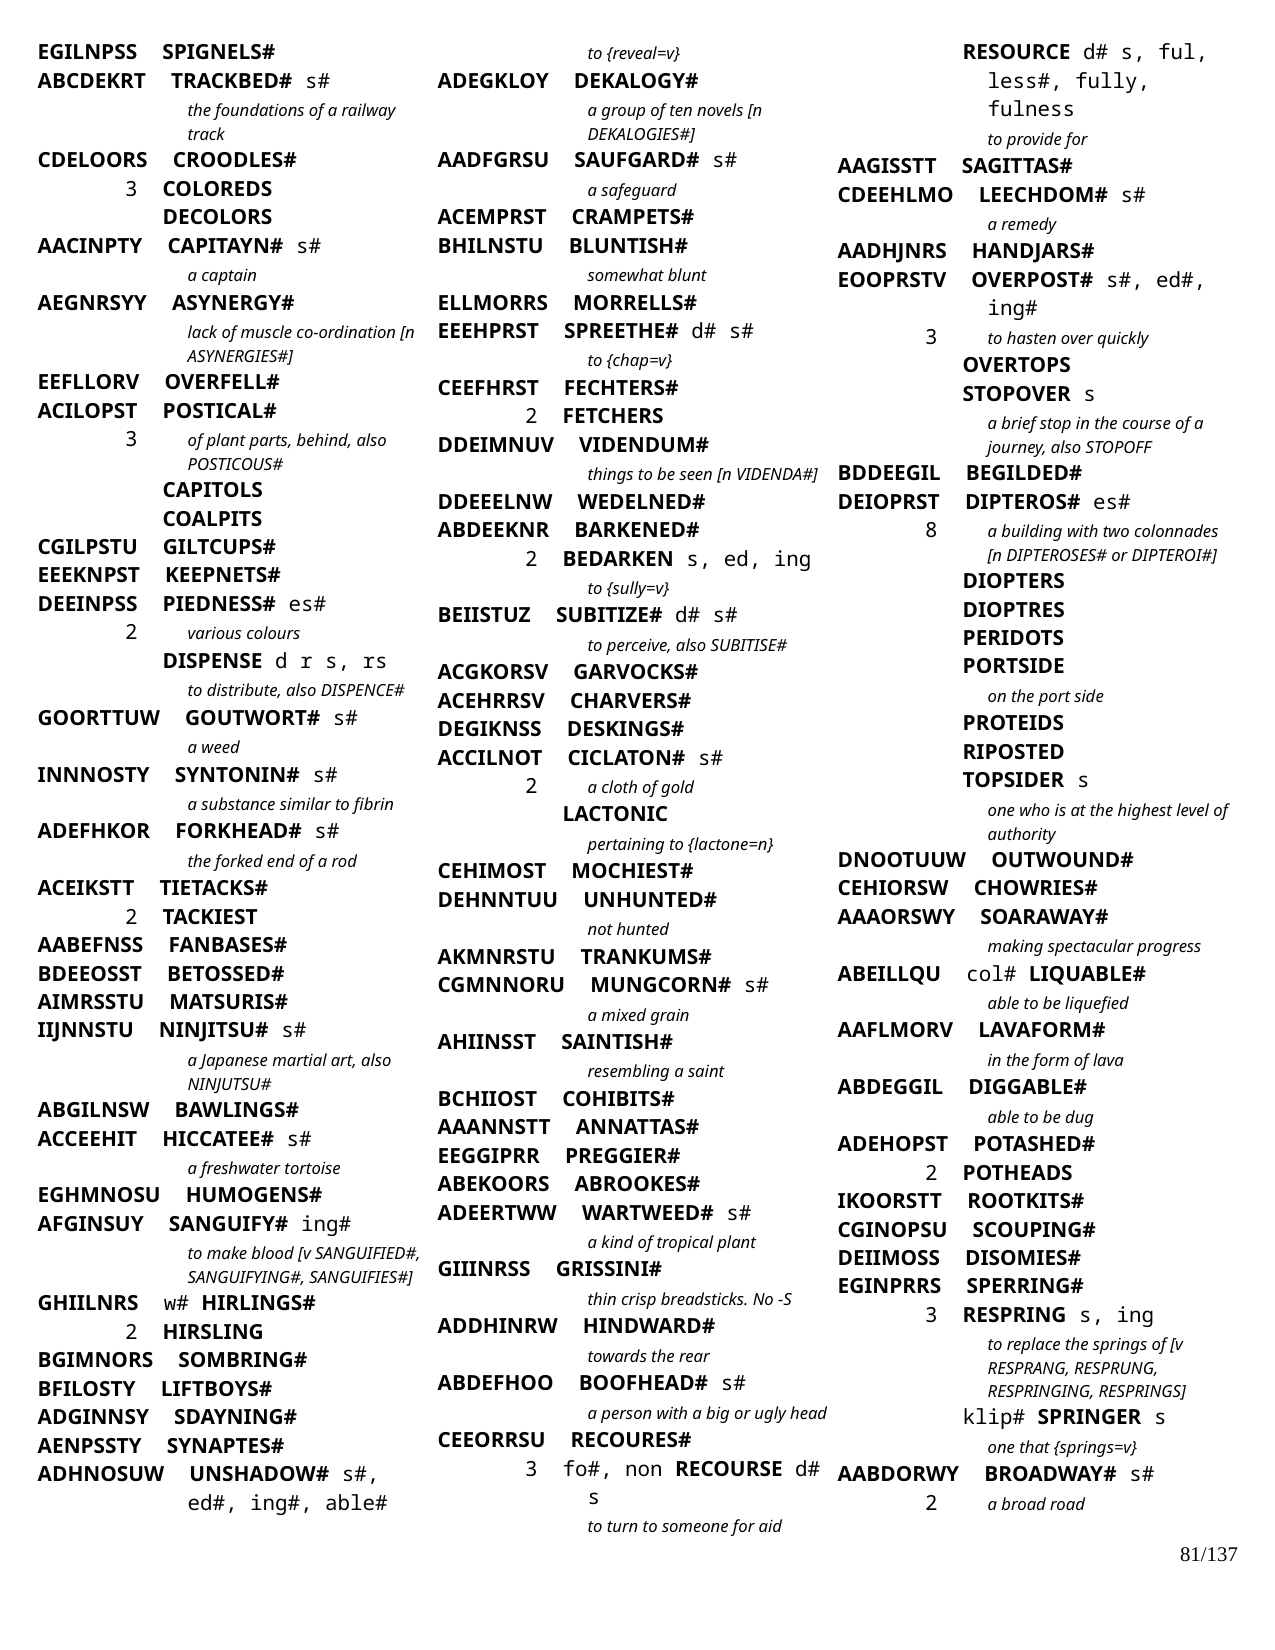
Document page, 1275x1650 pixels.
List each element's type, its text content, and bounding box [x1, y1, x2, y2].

text 3 fo#, non RECOURSE d# s [437, 1454, 837, 1511]
text in the form of lava [837, 1044, 1237, 1072]
text ACCILNOT CICLATON# s# [437, 743, 837, 771]
text ACCEEHIT HICCATEE# s# [37, 1124, 437, 1152]
text CGILPSTU GILTCUPS# [37, 532, 437, 561]
text 2 FETCHERS [437, 401, 837, 430]
text DECOLORS [37, 202, 437, 231]
text 2 a broad road [837, 1488, 1237, 1516]
text EGILNPSS SPIGNELS# [37, 37, 437, 66]
text AAFLMORV LAVAFORM# [837, 1016, 1237, 1044]
text GHIILNRS w# HIRLINGS# [37, 1288, 437, 1317]
text a substance similar to fibrin [37, 788, 437, 817]
text IIJNNSTU NINJITSU# s# [37, 1016, 437, 1044]
text ABDEEKNR BARKENED# [437, 515, 837, 544]
text things to be seen [n VIDENDA#] [437, 458, 837, 487]
text a brief stop in the course of a journey, also STOPOFF [837, 407, 1237, 458]
text a kind of tropical plant [437, 1226, 837, 1254]
text klip# SPRINGER s [837, 1402, 1237, 1431]
text CEEFHRST FECHTERS# [437, 373, 837, 401]
text 2 various colours [37, 617, 437, 646]
text somewhat blunt [437, 259, 837, 288]
text to make blood [v SANGUIFIED#, SANGUIFYING#, SANGUIFIES#] [37, 1237, 437, 1288]
text a Japanese martial art, also NINJUTSU# [37, 1044, 437, 1095]
text ABEKOORS ABROOKES# [437, 1169, 837, 1198]
text CAPITOLS [37, 475, 437, 504]
text AKMNRSTU TRANKUMS# [437, 942, 837, 970]
text BDEEOSST BETOSSED# [37, 959, 437, 987]
text 3 of plant parts, behind, also POSTICOUS# [37, 424, 437, 475]
text AADFGRSU SAUFGARD# s# [437, 146, 837, 174]
text ADHNOSUW UNSHADOW# s#, ed#, ing#, able# [37, 1459, 437, 1516]
text EGINPRRS SPERRING# [837, 1272, 1237, 1300]
text EOOPRSTV OVERPOST# s#, ed#, ing# [837, 265, 1237, 322]
text GIIINRSS GRISSINI# [437, 1254, 837, 1283]
text 8 a building with two colonnades [n DIPTEROSES# or DIPTEROI#] [837, 515, 1237, 566]
text 2 a cloth of gold [437, 771, 837, 799]
text ADDHINRW HINDWARD# [437, 1311, 837, 1340]
text EEFLLORV OVERFELL# [37, 367, 437, 396]
text the foundations of a railway track [37, 94, 437, 146]
text to distribute, also DISPENCE# [37, 674, 437, 703]
text DIOPTRES [837, 595, 1237, 623]
text one who is at the highest level of authority [837, 794, 1237, 845]
text STOPOVER s [837, 379, 1237, 407]
text AABDORWY BROADWAY# s# [837, 1459, 1237, 1488]
text AAAORSWY SOARAWAY# [837, 902, 1237, 930]
text DIOPTERS [837, 566, 1237, 595]
text able to be dug [837, 1101, 1237, 1129]
text towards the rear [437, 1340, 837, 1368]
text PERIDOTS [837, 623, 1237, 652]
text AFGINSUY SANGUIFY# ing# [37, 1209, 437, 1237]
text TOPSIDER s [837, 765, 1237, 794]
text to perceive, also SUBITISE# [437, 629, 837, 657]
text RESOURCE d# s, ful, less#, fully, fulness [837, 37, 1237, 123]
text CEHIORSW CHOWRIES# [837, 873, 1237, 902]
text able to be liquefied [837, 987, 1237, 1016]
text DEIIMOSS DISOMIES# [837, 1243, 1237, 1272]
text BCHIIOST COHIBITS# [437, 1084, 837, 1112]
text 3 RESPRING s, ing [837, 1300, 1237, 1328]
text AACINPTY CAPITAYN# s# [37, 231, 437, 259]
text on the port side [837, 680, 1237, 708]
text EGHMNOSU HUMOGENS# [37, 1181, 437, 1209]
text to provide for [837, 123, 1237, 151]
text 3 to hasten over quickly [837, 322, 1237, 350]
text the forked end of a rod [37, 845, 437, 873]
text AADHJNRS HANDJARS# [837, 237, 1237, 265]
text ABEILLQU col# LIQUABLE# [837, 959, 1237, 987]
text AABEFNSS FANBASES# [37, 930, 437, 959]
text EEEHPRST SPREETHE# d# s# [437, 316, 837, 344]
text CDELOORS CROODLES# [37, 146, 437, 174]
text DISPENSE d r s, rs [37, 646, 437, 674]
text BEIISTUZ SUBITIZE# d# s# [437, 601, 837, 629]
text pertaining to {lactone=n} [437, 828, 837, 856]
text ADEERTWW WARTWEED# s# [437, 1198, 837, 1226]
text a weed [37, 731, 437, 760]
text LACTONIC [437, 799, 837, 828]
text PROTEIDS [837, 708, 1237, 737]
text OVERTOPS [837, 350, 1237, 379]
text INNNOSTY SYNTONIN# s# [37, 760, 437, 788]
text ADEGKLOY DEKALOGY# [437, 66, 837, 94]
text COALPITS [37, 504, 437, 532]
text AAANNSTT ANNATTAS# [437, 1112, 837, 1141]
text BGIMNORS SOMBRING# [37, 1345, 437, 1374]
text ACEIKSTT TIETACKS# [37, 873, 437, 902]
text CEHIMOST MOCHIEST# [437, 856, 837, 885]
text DEIOPRST DIPTEROS# es# [837, 487, 1237, 515]
text 2 TACKIEST [37, 902, 437, 930]
text AEGNRSYY ASYNERGY# [37, 288, 437, 316]
text a group of ten novels [n DEKALOGIES#] [437, 94, 837, 146]
text one that {springs=v} [837, 1431, 1237, 1459]
text DEGIKNSS DESKINGS# [437, 714, 837, 743]
text DDEEELNW WEDELNED# [437, 487, 837, 515]
text thin crisp breadsticks. No -S [437, 1283, 837, 1311]
text BDDEEGIL BEGILDED# [837, 458, 1237, 487]
text BHILNSTU BLUNTISH# [437, 231, 837, 259]
text DNOOTUUW OUTWOUND# [837, 845, 1237, 873]
text CGMNNORU MUNGCORN# s# [437, 970, 837, 999]
text CEEORRSU RECOURES# [437, 1425, 837, 1454]
text 2 BEDARKEN s, ed, ing [437, 544, 837, 572]
text AIMRSSTU MATSURIS# [37, 987, 437, 1016]
text EEEKNPST KEEPNETS# [37, 561, 437, 589]
text ABGILNSW BAWLINGS# [37, 1095, 437, 1124]
text not hunted [437, 913, 837, 942]
text resembling a saint [437, 1056, 837, 1084]
text DDEIMNUV VIDENDUM# [437, 430, 837, 458]
text 3 COLOREDS [37, 174, 437, 202]
text ELLMORRS MORRELLS# [437, 288, 837, 316]
text DEHNNTUU UNHUNTED# [437, 885, 837, 913]
text AAGISSTT SAGITTAS# [837, 151, 1237, 180]
text lack of muscle co-ordination [n ASYNERGIES#] [37, 316, 437, 367]
text a captain [37, 259, 437, 288]
text 2 HIRSLING [37, 1317, 437, 1345]
text a mixed grain [437, 999, 837, 1027]
text IKOORSTT ROOTKITS# [837, 1186, 1237, 1215]
text ACILOPST POSTICAL# [37, 396, 437, 424]
text DEEINPSS PIEDNESS# es# [37, 589, 437, 617]
text EEGGIPRR PREGGIER# [437, 1141, 837, 1169]
text ABCDEKRT TRACKBED# s# [37, 66, 437, 94]
text ACEHRRSV CHARVERS# [437, 686, 837, 714]
text 2 POTHEADS [837, 1158, 1237, 1186]
text ACEMPRST CRAMPETS# [437, 202, 837, 231]
text BFILOSTY LIFTBOYS# [37, 1374, 437, 1402]
text ADEHOPST POTASHED# [837, 1129, 1237, 1158]
text to replace the springs of [v RESPRANG, RESPRUNG, RESPRINGING, RESPRINGS] [837, 1328, 1237, 1402]
text ACGKORSV GARVOCKS# [437, 657, 837, 686]
text to {reveal=v} [437, 37, 837, 66]
text PORTSIDE [837, 652, 1237, 680]
text a safeguard [437, 174, 837, 202]
text ADGINNSY SDAYNING# [37, 1402, 437, 1431]
text to {sully=v} [437, 572, 837, 601]
text AHIINSST SAINTISH# [437, 1027, 837, 1056]
text ADEFHKOR FORKHEAD# s# [37, 817, 437, 845]
text ABDEGGIL DIGGABLE# [837, 1072, 1237, 1101]
text CGINOPSU SCOUPING# [837, 1215, 1237, 1243]
text a freshwater tortoise [37, 1152, 437, 1181]
text to {chap=v} [437, 344, 837, 373]
text RIPOSTED [837, 737, 1237, 765]
text making spectacular progress [837, 930, 1237, 959]
text GOORTTUW GOUTWORT# s# [37, 703, 437, 731]
text CDEEHLMO LEECHDOM# s# [837, 180, 1237, 208]
text ABDEFHOO BOOFHEAD# s# [437, 1368, 837, 1397]
text a remedy [837, 208, 1237, 237]
text to turn to someone for aid [437, 1511, 837, 1539]
text AENPSSTY SYNAPTES# [37, 1431, 437, 1459]
text a person with a big or ugly head [437, 1397, 837, 1425]
